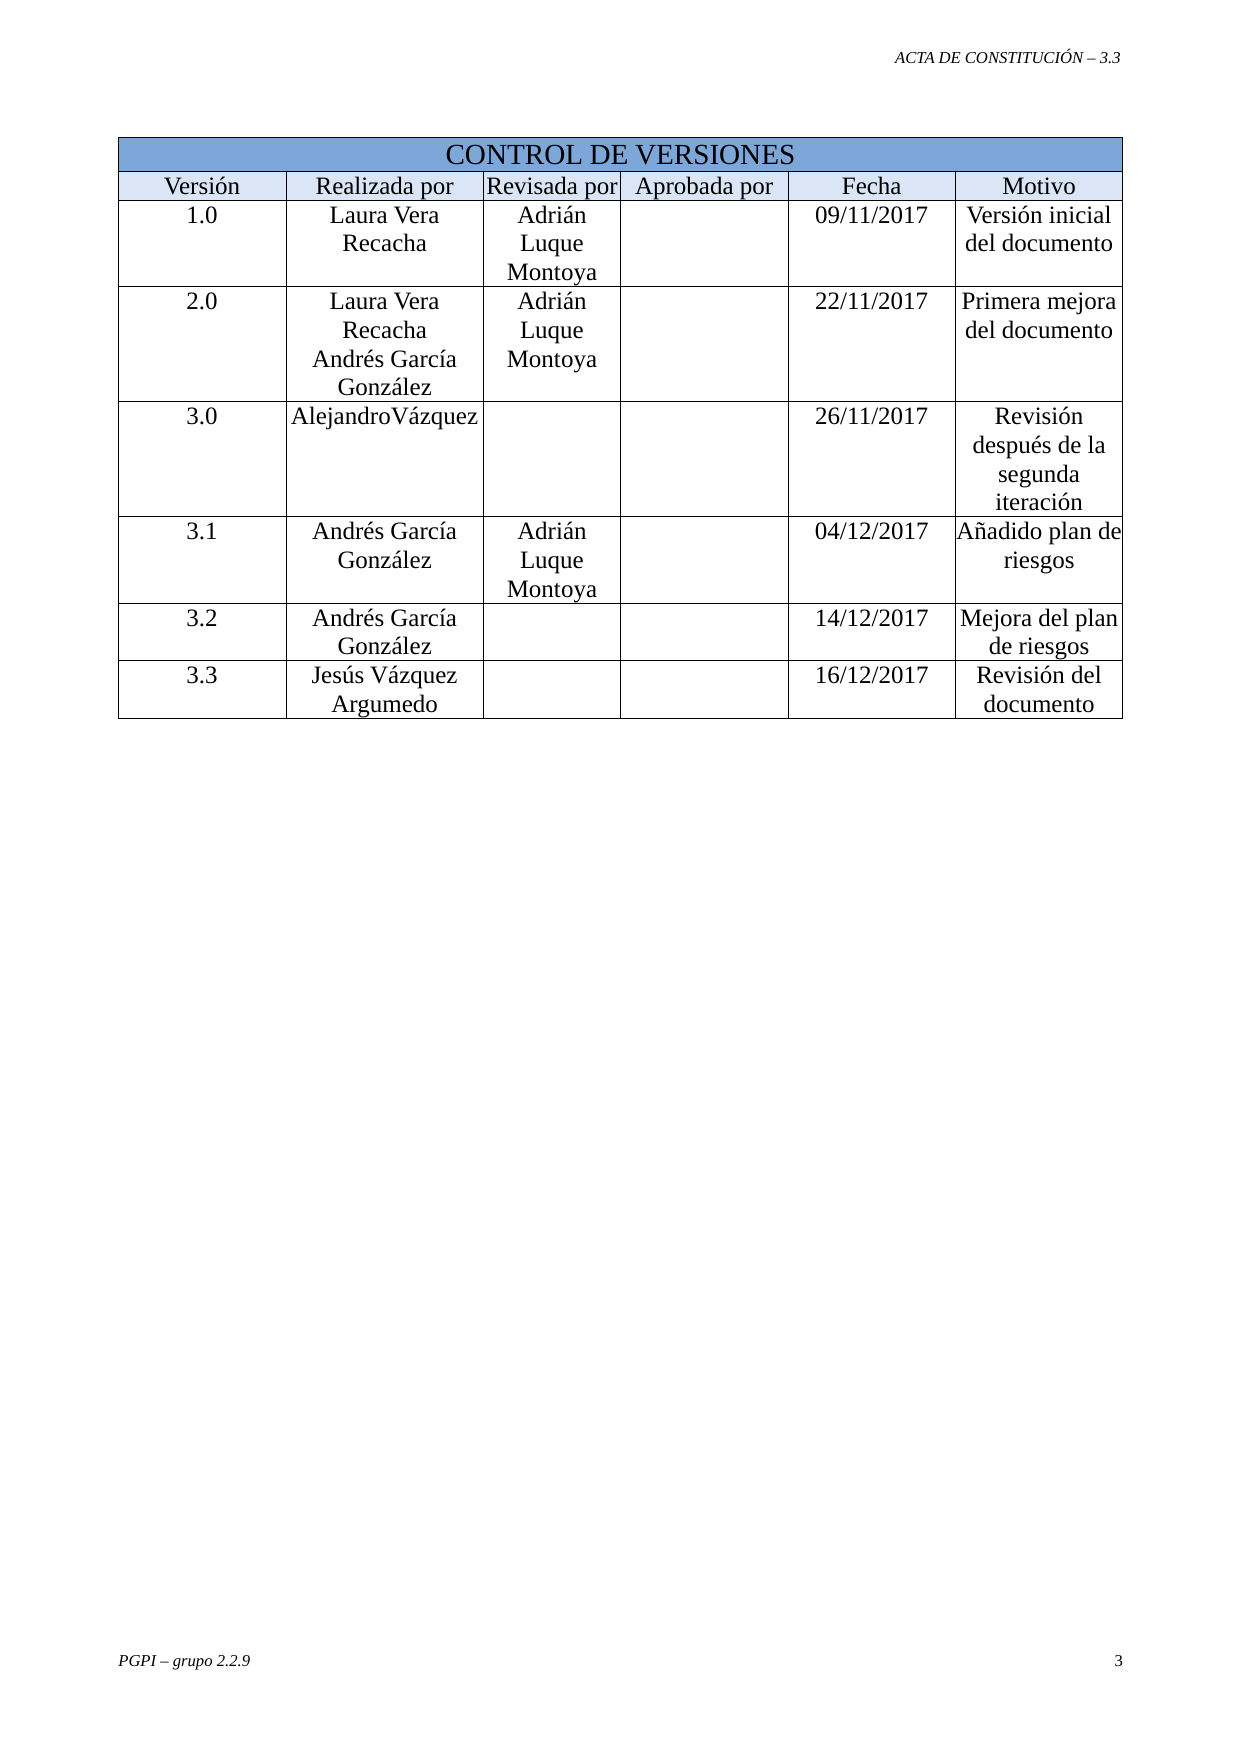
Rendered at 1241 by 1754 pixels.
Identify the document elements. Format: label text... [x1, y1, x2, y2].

table_cell Realizada por [287, 172, 483, 200]
table_cell Revisada por [484, 172, 620, 200]
table_cell [621, 402, 788, 516]
table_cell Versión [119, 172, 286, 200]
table_cell [621, 604, 788, 660]
table_cell Laura Vera Recacha Andrés García González [287, 287, 483, 401]
table_cell 3.3 [119, 661, 286, 718]
table_cell Añadido plan de riesgos [956, 517, 1122, 603]
table_cell Adrián Luque Montoya [484, 517, 620, 603]
table_cell [621, 201, 788, 286]
table_cell 3.1 [119, 517, 286, 603]
table_cell Jesús Vázquez Argumedo [287, 661, 483, 718]
table_cell Revisión después de la segunda iteración [956, 402, 1122, 516]
table_cell Revisión del documento [956, 661, 1122, 718]
table_cell 16/12/2017 [789, 661, 955, 718]
table_cell [484, 661, 620, 718]
table_cell Motivo [956, 172, 1122, 200]
table_cell Andrés García González [287, 517, 483, 603]
table_cell Adrián Luque Montoya [484, 201, 620, 286]
table_cell 22/11/2017 [789, 287, 955, 401]
table_cell AlejandroVázquez [287, 402, 483, 516]
table_cell 2.0 [119, 287, 286, 401]
table_cell Fecha [789, 172, 955, 200]
table_cell Versión inicial del documento [956, 201, 1122, 286]
table_cell 09/11/2017 [789, 201, 955, 286]
table_cell Aprobada por [621, 172, 788, 200]
table_cell 3.0 [119, 402, 286, 516]
table_cell 3.2 [119, 604, 286, 660]
table_cell Andrés García González [287, 604, 483, 660]
table_cell Laura Vera Recacha [287, 201, 483, 286]
table_cell [621, 287, 788, 401]
table_cell [484, 604, 620, 660]
table_cell 1.0 [119, 201, 286, 286]
table_cell [621, 517, 788, 603]
table_cell Adrián Luque Montoya [484, 287, 620, 401]
table_cell [484, 402, 620, 516]
table_cell Mejora del plan de riesgos [956, 604, 1122, 660]
table_cell 26/11/2017 [789, 402, 955, 516]
table_cell 04/12/2017 [789, 517, 955, 603]
table_cell 14/12/2017 [789, 604, 955, 660]
table_cell Primera mejora del documento [956, 287, 1122, 401]
table_cell [621, 661, 788, 718]
